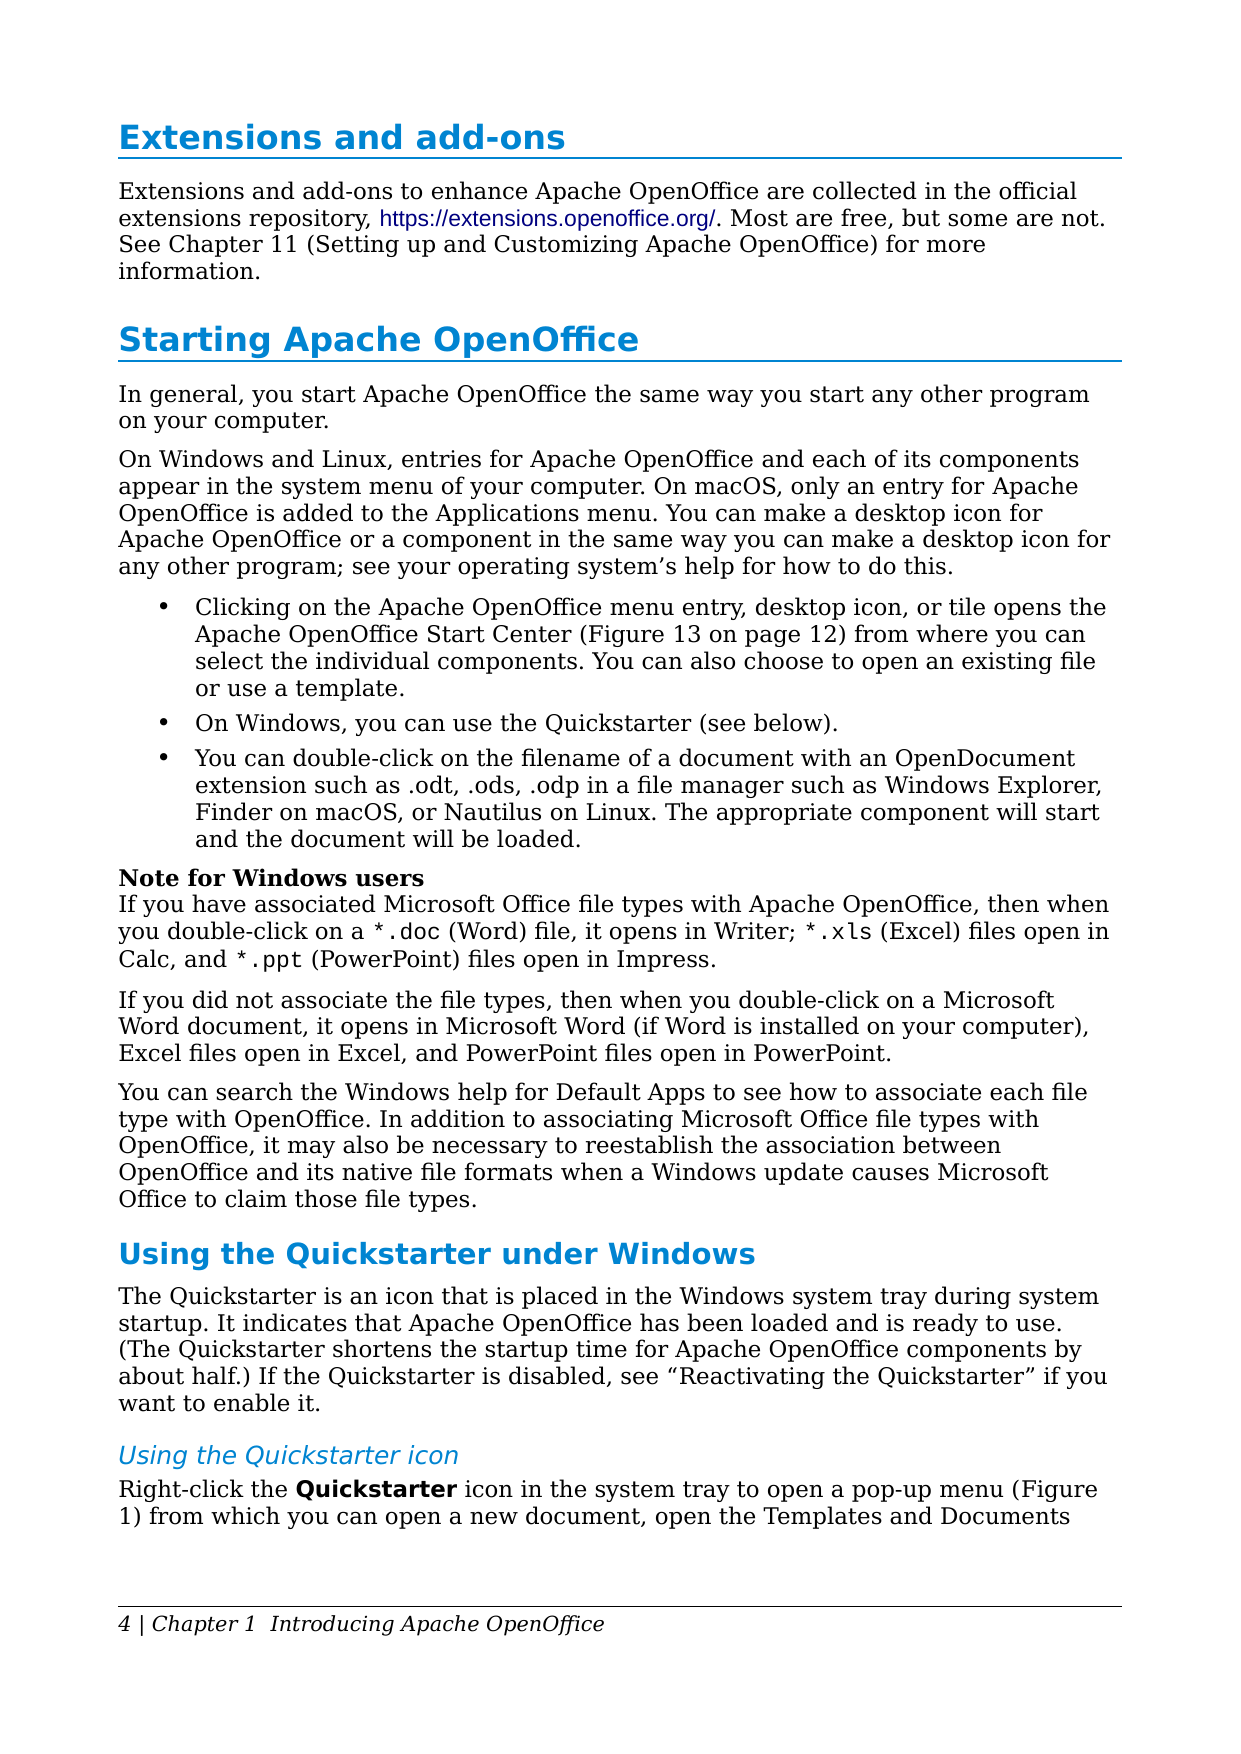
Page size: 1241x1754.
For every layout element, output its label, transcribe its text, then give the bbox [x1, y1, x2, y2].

list You can double-click on the filename of a document with an OpenDocument extension such as .odt, .ods, .odp in a file manager such as Windows Explorer, Finder on macOS, or Nautilus on Linux. The appropriate component will start and the document will be loaded. [156, 743, 1122, 852]
text Extensions and add-ons to enhance Apache OpenOffice are collected in the official extensions repository, https://extensions.openoffice.org/. Most are free, but some are not. See Chapter 11 (Setting up and Customizing Apache OpenOffice) for more information. [118, 178, 1122, 285]
text If you have associated Microsoft Office file types with Apache OpenOffice, then when you double-click on a *.doc (Word) file, it opens in Writer; *.xls (Excel) files open in Calc, and *.ppt (PowerPoint) files open in Impress. [118, 891, 1122, 974]
subtitle Using the Quickstarter under Windows [118, 1237, 1122, 1271]
subtitle Extensions and add-ons [118, 118, 1122, 157]
list Clicking on the Apache OpenOffice menu entry, desktop icon, or tile opens the Apache OpenOffice Start Center (Figure 13 on page 12) from where you can select the individual components. You can also choose to open an existing file or use a template. [156, 592, 1122, 702]
subtitle Using the Quickstarter icon [118, 1441, 1122, 1470]
text On Windows and Linux, entries for Apache OpenOffice and each of its components appear in the system menu of your computer. On macOS, only an entry for Apache OpenOffice is added to the Applications menu. You can make a desktop icon for Apache OpenOffice or a component in the same way you can make a desktop icon for any other program; see your operating system’s help for how to do this. [118, 447, 1122, 580]
text In general, you start Apache OpenOffice the same way you start any other program on your computer. [118, 381, 1122, 434]
text If you did not associate the file types, then when you double-click on a Microsoft Word document, it opens in Microsoft Word (if Word is installed on your computer), Excel files open in Excel, and PowerPoint files open in PowerPoint. [118, 987, 1122, 1067]
subtitle Starting Apache OpenOffice [118, 321, 1122, 360]
text The Quickstarter is an icon that is placed in the Windows system tray during system startup. It indicates that Apache OpenOffice has been loaded and is ready to use. (The Quickstarter shortens the startup time for Apache OpenOffice components by about half.) If the Quickstarter is disabled, see “Reactivating the Quickstarter” if you want to enable it. [118, 1283, 1122, 1417]
text Right-click the Quickstarter icon in the system tray to open a pop-up menu (Figure 1) from which you can open a new document, open the Templates and Documents [118, 1477, 1122, 1530]
text Note for Windows users [118, 864, 1122, 891]
list On Windows, you can use the Quickstarter (see below). [156, 708, 1122, 737]
text You can search the Windows help for Default Apps to see how to associate each file type with OpenOffice. In addition to associating Microsoft Office file types with OpenOffice, it may also be necessary to reestablish the association between OpenOffice and its native file formats when a Windows update causes Microsoft Office to claim those file types. [118, 1079, 1122, 1213]
